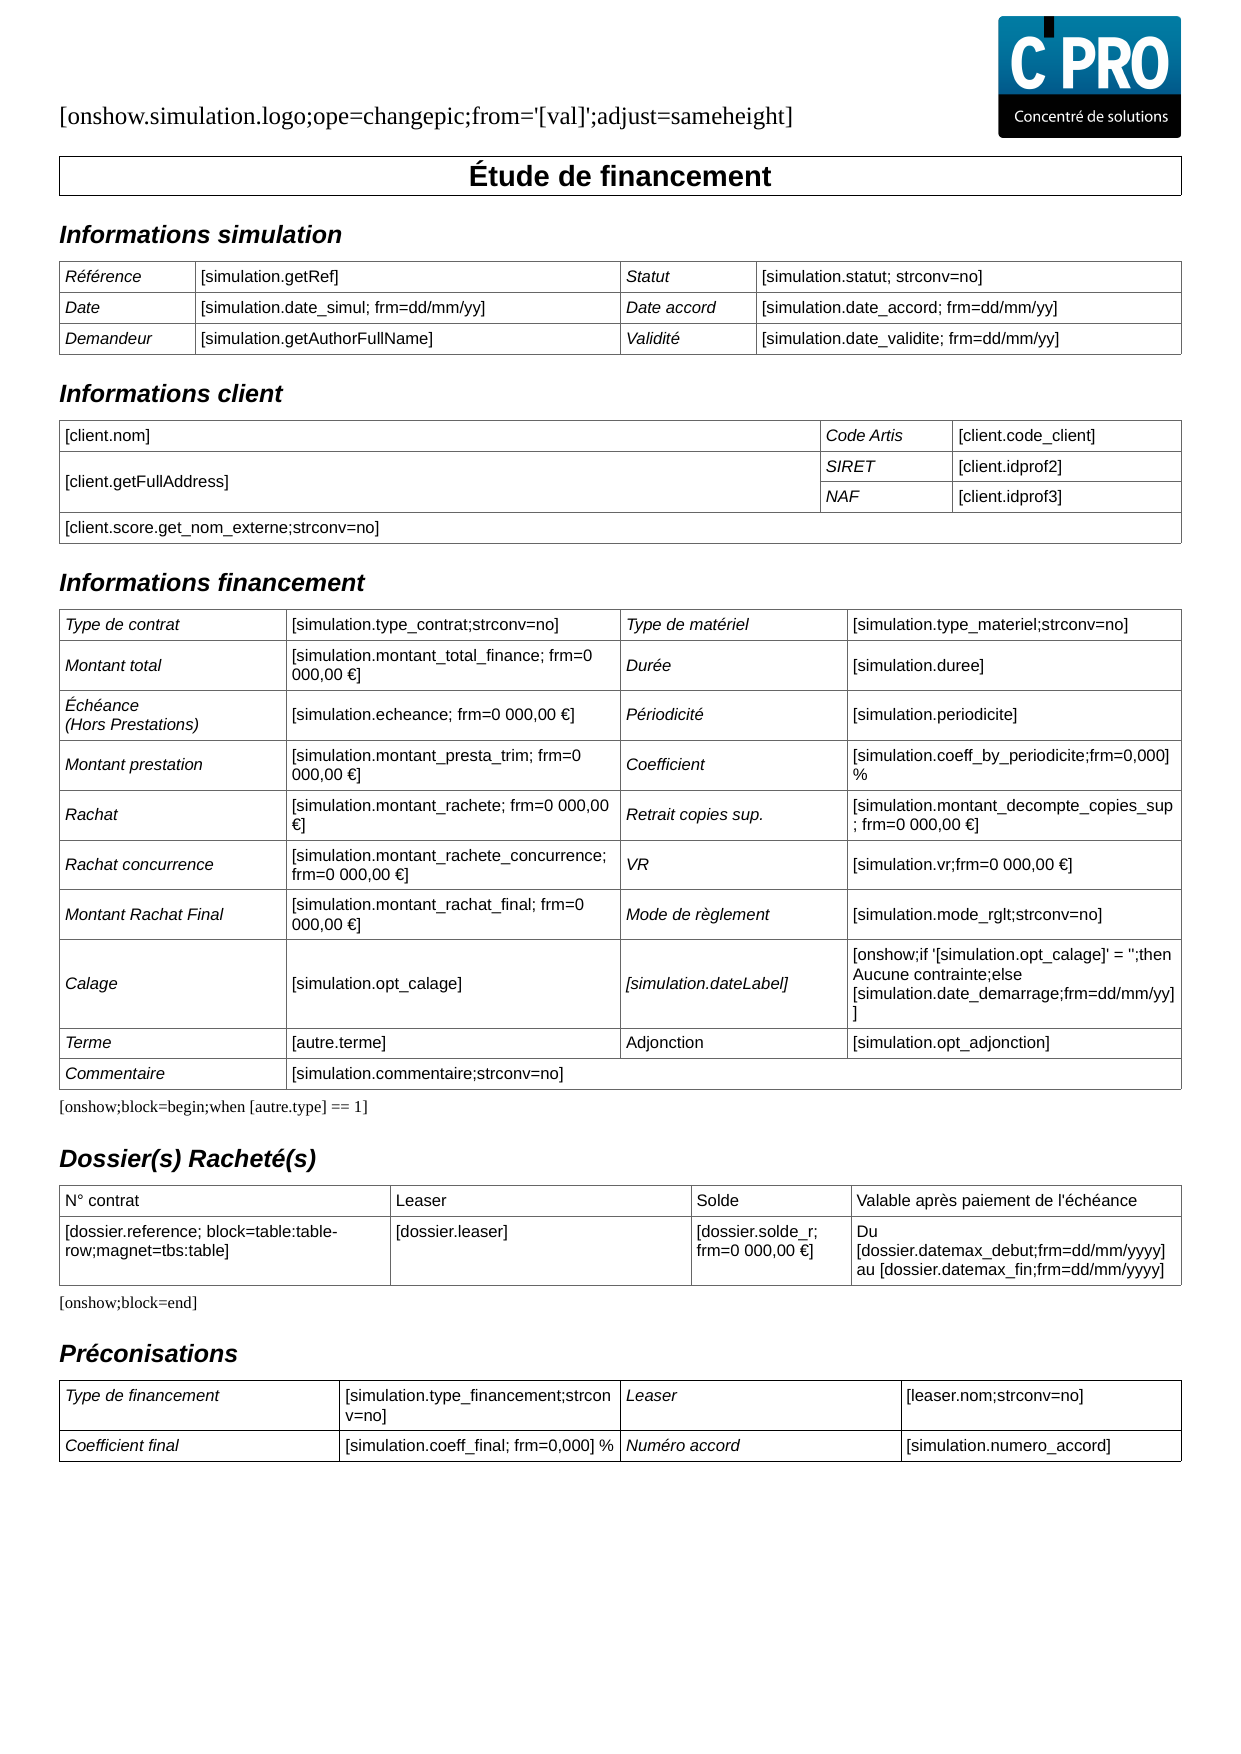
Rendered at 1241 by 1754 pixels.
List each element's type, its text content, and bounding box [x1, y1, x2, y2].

table_cell Date [60, 293, 195, 323]
picture [1045, 16, 1053, 36]
table_cell [simulation.periodicite] [848, 691, 1181, 740]
table_cell Du [dossier.datemax_debut;frm=dd/mm/yyyy] au [dossier.datemax_fin;frm=dd/mm/yyyy] [852, 1217, 1181, 1284]
table_cell [simulation.coeff_final; frm=0,000] % [340, 1431, 620, 1461]
table_cell [simulation.getAuthorFullName] [196, 324, 620, 353]
table_cell [simulation.date_accord; frm=dd/mm/yy] [757, 293, 1181, 323]
table_header [simulation.type_contrat;strconv=no] [287, 610, 620, 640]
table_cell [simulation.montant_decompte_copies_sup; frm=0 000,00 €] [848, 791, 1181, 839]
table_cell Durée [621, 641, 847, 690]
table_cell Mode de règlement [621, 890, 847, 939]
table_cell [client.getFullAddress] [60, 452, 820, 512]
table_cell Échéance (Hors Prestations) [60, 691, 286, 740]
table_header Leaser [621, 1381, 901, 1430]
table_header [simulation.type_materiel;strconv=no] [848, 610, 1181, 640]
table_cell Montant total [60, 641, 286, 690]
table_cell [simulation.duree] [848, 641, 1181, 690]
table_cell Coefficient [621, 741, 847, 789]
table_cell [simulation.montant_rachete; frm=0 000,00 €] [287, 791, 620, 839]
table_cell Montant prestation [60, 741, 286, 789]
table_header [leaser.nom;strconv=no] [902, 1381, 1181, 1430]
table_cell Validité [621, 324, 756, 353]
table_cell SIRET [821, 452, 952, 481]
table_header Code Artis [821, 421, 952, 451]
table_cell Date accord [621, 293, 756, 323]
table_header N° contrat [60, 1186, 390, 1216]
subtitle Informations client [59, 379, 1181, 407]
table_cell [autre.terme] [287, 1029, 620, 1058]
table_cell [simulation.vr;frm=0 000,00 €] [848, 841, 1181, 889]
table_cell NAF [821, 482, 952, 512]
table_cell Numéro accord [621, 1431, 901, 1461]
table_header [simulation.type_financement;strconv=no] [340, 1381, 620, 1430]
table_header [simulation.getRef] [196, 262, 620, 292]
table_header [client.nom] [60, 421, 820, 451]
table_header Statut [621, 262, 756, 292]
table_header Type de matériel [621, 610, 847, 640]
text [onshow;block=end] [59, 1286, 1181, 1314]
table_cell [simulation.montant_total_finance; frm=0 000,00 €] [287, 641, 620, 690]
table_cell [simulation.mode_rglt;strconv=no] [848, 890, 1181, 939]
table_header Type de financement [60, 1381, 339, 1430]
table_cell [dossier.solde_r; frm=0 000,00 €] [692, 1217, 851, 1284]
table_cell Terme [60, 1029, 286, 1058]
table_cell Demandeur [60, 324, 195, 353]
table_cell [simulation.montant_rachat_final; frm=0 000,00 €] [287, 890, 620, 939]
table_header Référence [60, 262, 195, 292]
table_cell [simulation.opt_adjonction] [848, 1029, 1181, 1058]
table_cell Périodicité [621, 691, 847, 740]
table_cell [onshow;if '[simulation.opt_calage]' = '';then Aucune contrainte;else [simulation.date_demarrage;frm=dd/mm/yy]] [848, 940, 1181, 1027]
picture [998, 37, 1182, 138]
table_cell [simulation.dateLabel] [621, 940, 847, 1027]
table_cell [dossier.reference; block=table:table-row;magnet=tbs:table] [60, 1217, 390, 1284]
table_header [simulation.statut; strconv=no] [757, 262, 1181, 292]
table_cell [simulation.montant_rachete_concurrence; frm=0 000,00 €] [287, 841, 620, 889]
subtitle Dossier(s) Racheté(s) [59, 1143, 1181, 1172]
table_cell [simulation.date_simul; frm=dd/mm/yy] [196, 293, 620, 323]
text [onshow.simulation.logo;ope=changepic;from='[val]';adjust=sameheight] [59, 101, 998, 131]
table_cell Coefficient final [60, 1431, 339, 1461]
table_cell [simulation.date_validite; frm=dd/mm/yy] [757, 324, 1181, 353]
subtitle Informations simulation [59, 220, 1181, 249]
table_cell Rachat concurrence [60, 841, 286, 889]
table_cell Adjonction [621, 1029, 847, 1058]
subtitle Préconisations [59, 1339, 1181, 1368]
table_cell [simulation.montant_presta_trim; frm=0 000,00 €] [287, 741, 620, 789]
table_header Solde [692, 1186, 851, 1216]
subtitle Informations financement [59, 568, 1181, 597]
table_header Type de contrat [60, 610, 286, 640]
subtitle Étude de financement [60, 157, 1181, 195]
table_header Valable après paiement de l'échéance [852, 1186, 1181, 1216]
table_cell [dossier.leaser] [391, 1217, 691, 1284]
table_cell Montant Rachat Final [60, 890, 286, 939]
table_cell Calage [60, 940, 286, 1027]
table_cell [simulation.numero_accord] [902, 1431, 1181, 1461]
table_cell Commentaire [60, 1059, 286, 1089]
table_cell [simulation.coeff_by_periodicite;frm=0,000] % [848, 741, 1181, 789]
table_cell [simulation.echeance; frm=0 000,00 €] [287, 691, 620, 740]
table_cell Rachat [60, 791, 286, 839]
table_cell [client.score.get_nom_externe;strconv=no] [60, 513, 1181, 543]
table_header [client.code_client] [953, 421, 1181, 451]
table_cell [simulation.opt_calage] [287, 940, 620, 1027]
table_cell [simulation.commentaire;strconv=no] [287, 1059, 1181, 1089]
table_cell VR [621, 841, 847, 889]
table_cell [client.idprof3] [953, 482, 1181, 512]
table_cell [client.idprof2] [953, 452, 1181, 481]
table_cell Retrait copies sup. [621, 791, 847, 839]
text [onshow;block=begin;when [autre.type] == 1] [59, 1090, 1181, 1118]
table_header Leaser [391, 1186, 691, 1216]
